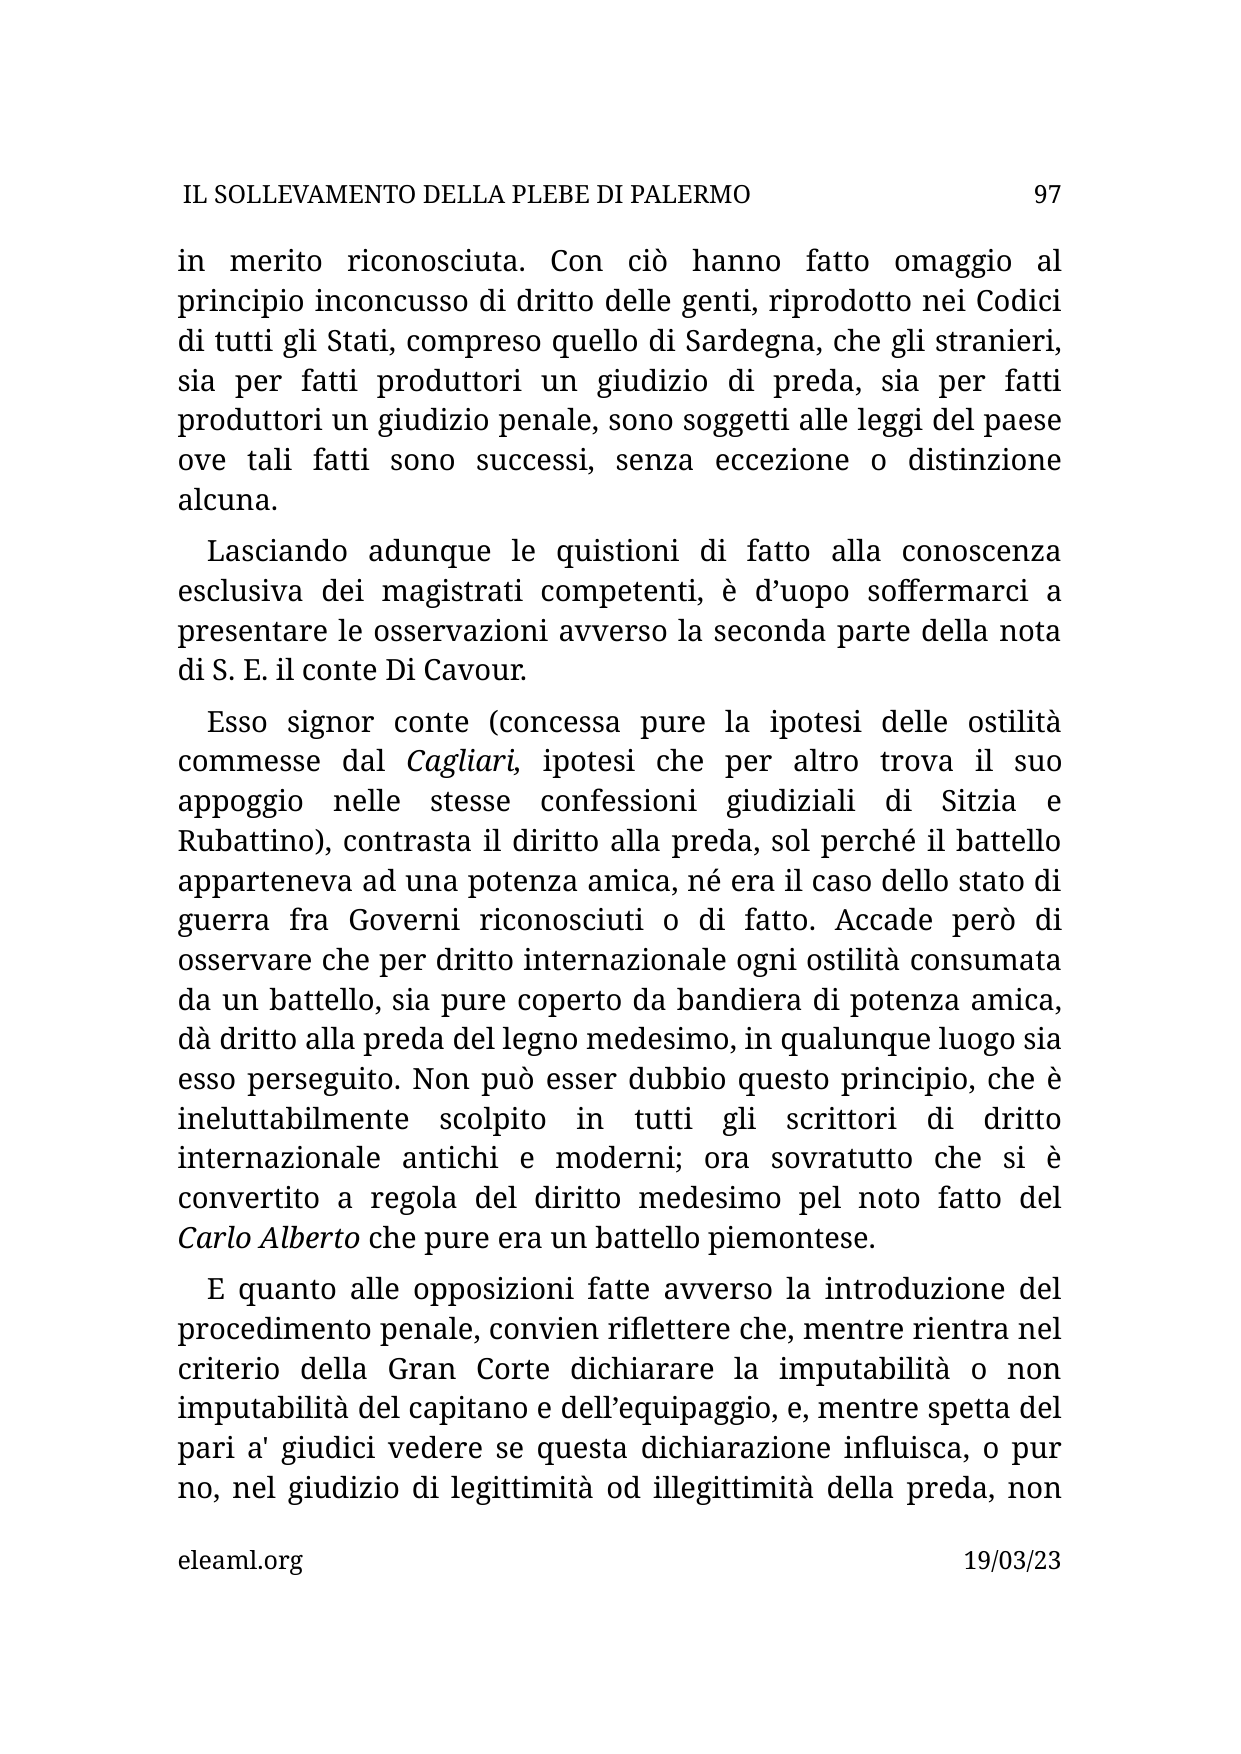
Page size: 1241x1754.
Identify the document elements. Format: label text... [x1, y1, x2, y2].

text in merito riconosciuta. Con ciò hanno fatto omaggio al principio inconcusso di dritto delle genti, riprodotto nei Codici di tutti gli Stati, compreso quello di Sardegna, che gli stranieri, sia per fatti produttori un giudizio di preda, sia per fatti produttori un giudizio penale, sono soggetti alle leggi del paese ove tali fatti sono successi, senza eccezione o distinzione alcuna. [177, 241, 1063, 518]
text Esso signor conte (concessa pure la ipotesi delle ostilità commesse dal Cagliari, ipotesi che per altro trova il suo appoggio nelle stesse confessioni giudiziali di Sitzia e Rubattino), contrasta il diritto alla preda, sol perché il battello apparteneva ad una potenza amica, né era il caso dello stato di guerra fra Governi riconosciuti o di fatto. Accade però di osservare che per dritto internazionale ogni ostilità consumata da un battello, sia pure coperto da bandiera di potenza amica, dà dritto alla preda del legno medesimo, in qualunque luogo sia esso perseguito. Non può esser dubbio questo principio, che è ineluttabilmente scolpito in tutti gli scrittori di dritto internazionale antichi e moderni; ora sovratutto che si è convertito a regola del diritto medesimo pel noto fatto del Carlo Alberto che pure era un battello piemontese. [177, 701, 1063, 1257]
text Lasciando adunque le quistioni di fatto alla conoscenza esclusiva dei magistrati competenti, è d’uopo soffermarci a presentare le osservazioni avverso la seconda parte della nota di S. E. il conte Di Cavour. [177, 530, 1063, 689]
text E quanto alle opposizioni fatte avverso la introduzione del procedimento penale, convien riflettere che, mentre rientra nel criterio della Gran Corte dichiarare la imputabilità o non imputabilità del capitano e dell’equipaggio, e, mentre spetta del pari a' giudici vedere se questa dichiarazione influisca, o pur no, nel giudizio di legittimità od illegittimità della preda, non [177, 1268, 1063, 1507]
